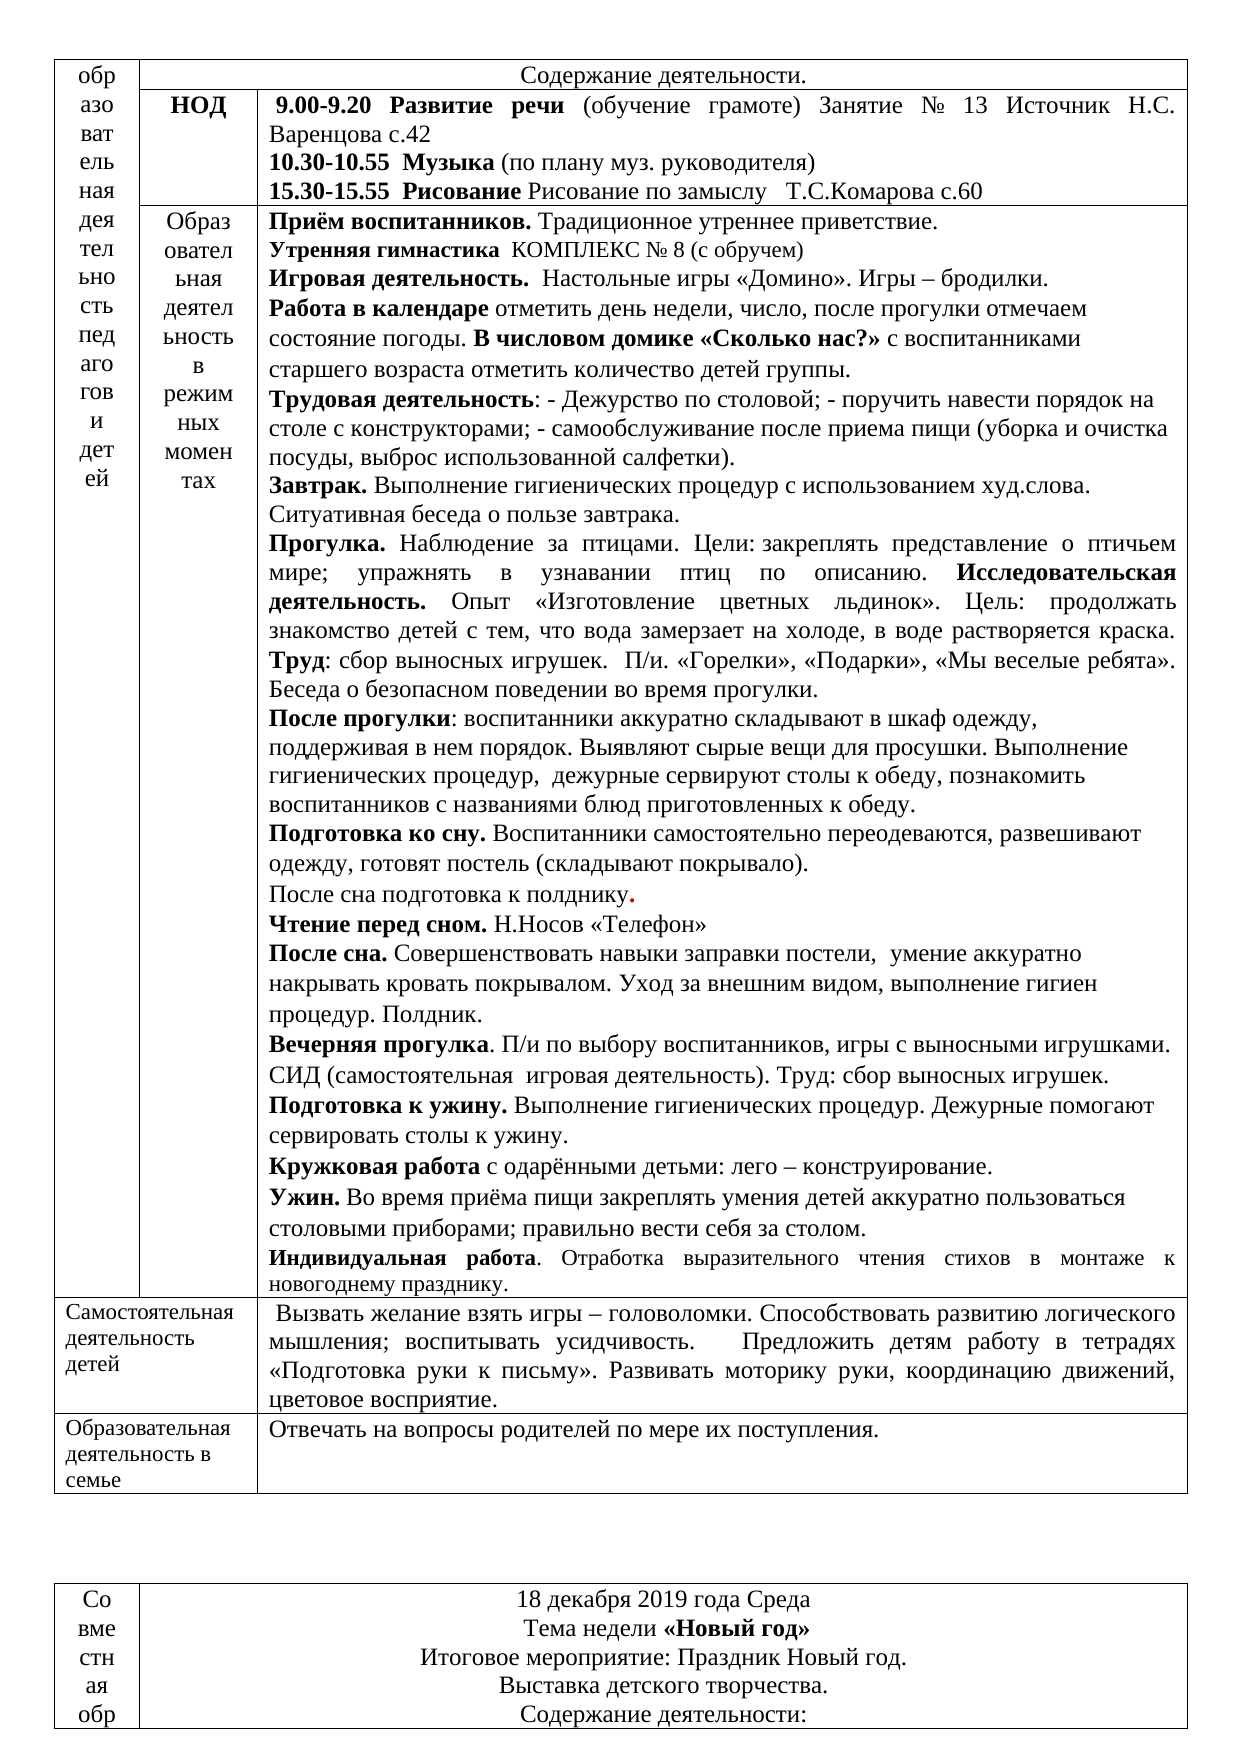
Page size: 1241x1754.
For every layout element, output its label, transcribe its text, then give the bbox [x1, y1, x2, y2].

table_cell Приём воспитанников. Традиционное утреннее приветствие. Утренняя гимнастика КОМПЛЕКС № 8 (с обручем) Игровая деятельность. Настольные игры «Домино». Игры – бродилки. Работа в календаре отметить день недели, число, после прогулки отмечаем состояние погоды. В числовом домике «Сколько нас?» с воспитанниками старшего возраста отметить количество детей группы. Трудовая деятельность: - Дежурство по столовой; - поручить навести порядок на столе с конструкторами; - самообслуживание после приема пищи (уборка и очистка посуды, выброс использованной салфетки). Завтрак. Выполнение гигиенических процедур с использованием худ.слова. Ситуативная беседа о пользе завтрака. Прогулка. Наблюдение за птицами. Цели: закреплять представление о птичьем мире; упражнять в узнавании птиц по описанию. Исследовательская деятельность. Опыт «Изготовление цветных льдинок». Цель: продолжать знакомство детей с тем, что вода замерзает на холоде, в воде растворяется краска. Труд: сбор выносных игрушек. П/и. «Горелки», «Подарки», «Мы веселые ребята». Беседа о безопасном поведении во время прогулки. После прогулки: воспитанники аккуратно складывают в шкаф одежду, поддерживая в нем порядок. Выявляют сырые вещи для просушки. Выполнение гигиенических процедур, дежурные сервируют столы к обеду, познакомить воспитанников с названиями блюд приготовленных к обеду. Подготовка ко сну. Воспитанники самостоятельно переодеваются, развешивают одежду, готовят постель (складывают покрывало). После сна подготовка к полднику. Чтение перед сном. Н.Носов «Телефон» После сна. Совершенствовать навыки заправки постели, умение аккуратно накрывать кровать покрывалом. Уход за внешним видом, выполнение гигиен процедур. Полдник. Вечерняя прогулка. П/и по выбору воспитанников, игры с выносными игрушками. СИД (самостоятельная игровая деятельность). Труд: сбор выносных игрушек. Подготовка к ужину. Выполнение гигиенических процедур. Дежурные помогают сервировать столы к ужину. Кружковая работа с одарёнными детьми: лего – конструирование. Ужин. Во время приёма пищи закреплять умения детей аккуратно пользоваться столовыми приборами; правильно вести себя за столом. Индивидуальная работа. Отработка выразительного чтения стихов в монтаже к новогоднему празднику. [258, 206, 1187, 1297]
table_cell Образовательная деятельность в семье [55, 1414, 257, 1493]
table_cell Вызвать желание взять игры – головоломки. Способствовать развитию логического мышления; воспитывать усидчивость. Предложить детям работу в тетрадях «Подготовка руки к письму». Развивать моторику руки, координацию движений, цветовое восприятие. [258, 1298, 1187, 1413]
table_header Совместная обр [55, 1584, 139, 1728]
table_cell Образовательная деятельность в режимных моментах [140, 206, 257, 1297]
table_cell Самостоятельная деятельность детей [55, 1298, 257, 1413]
table_header образовательная деятельность педагогов и детей [55, 60, 139, 1297]
table_cell Отвечать на вопросы родителей по мере их поступления. [258, 1414, 1187, 1493]
table_cell 9.00-9.20 Развитие речи (обучение грамоте) Занятие № 13 Источник Н.С. Варенцова с.42 10.30-10.55 Музыка (по плану муз. руководителя) 15.30-15.55 Рисование Рисование по замыслу Т.С.Комарова с.60 [258, 90, 1187, 205]
table_header 18 декабря 2019 года Среда Тема недели «Новый год» Итоговое мероприятие: Праздник Новый год. Выставка детского творчества. Содержание деятельности: [140, 1584, 1187, 1728]
table_cell НОД [140, 90, 257, 205]
table_header Содержание деятельности. [140, 60, 1187, 89]
